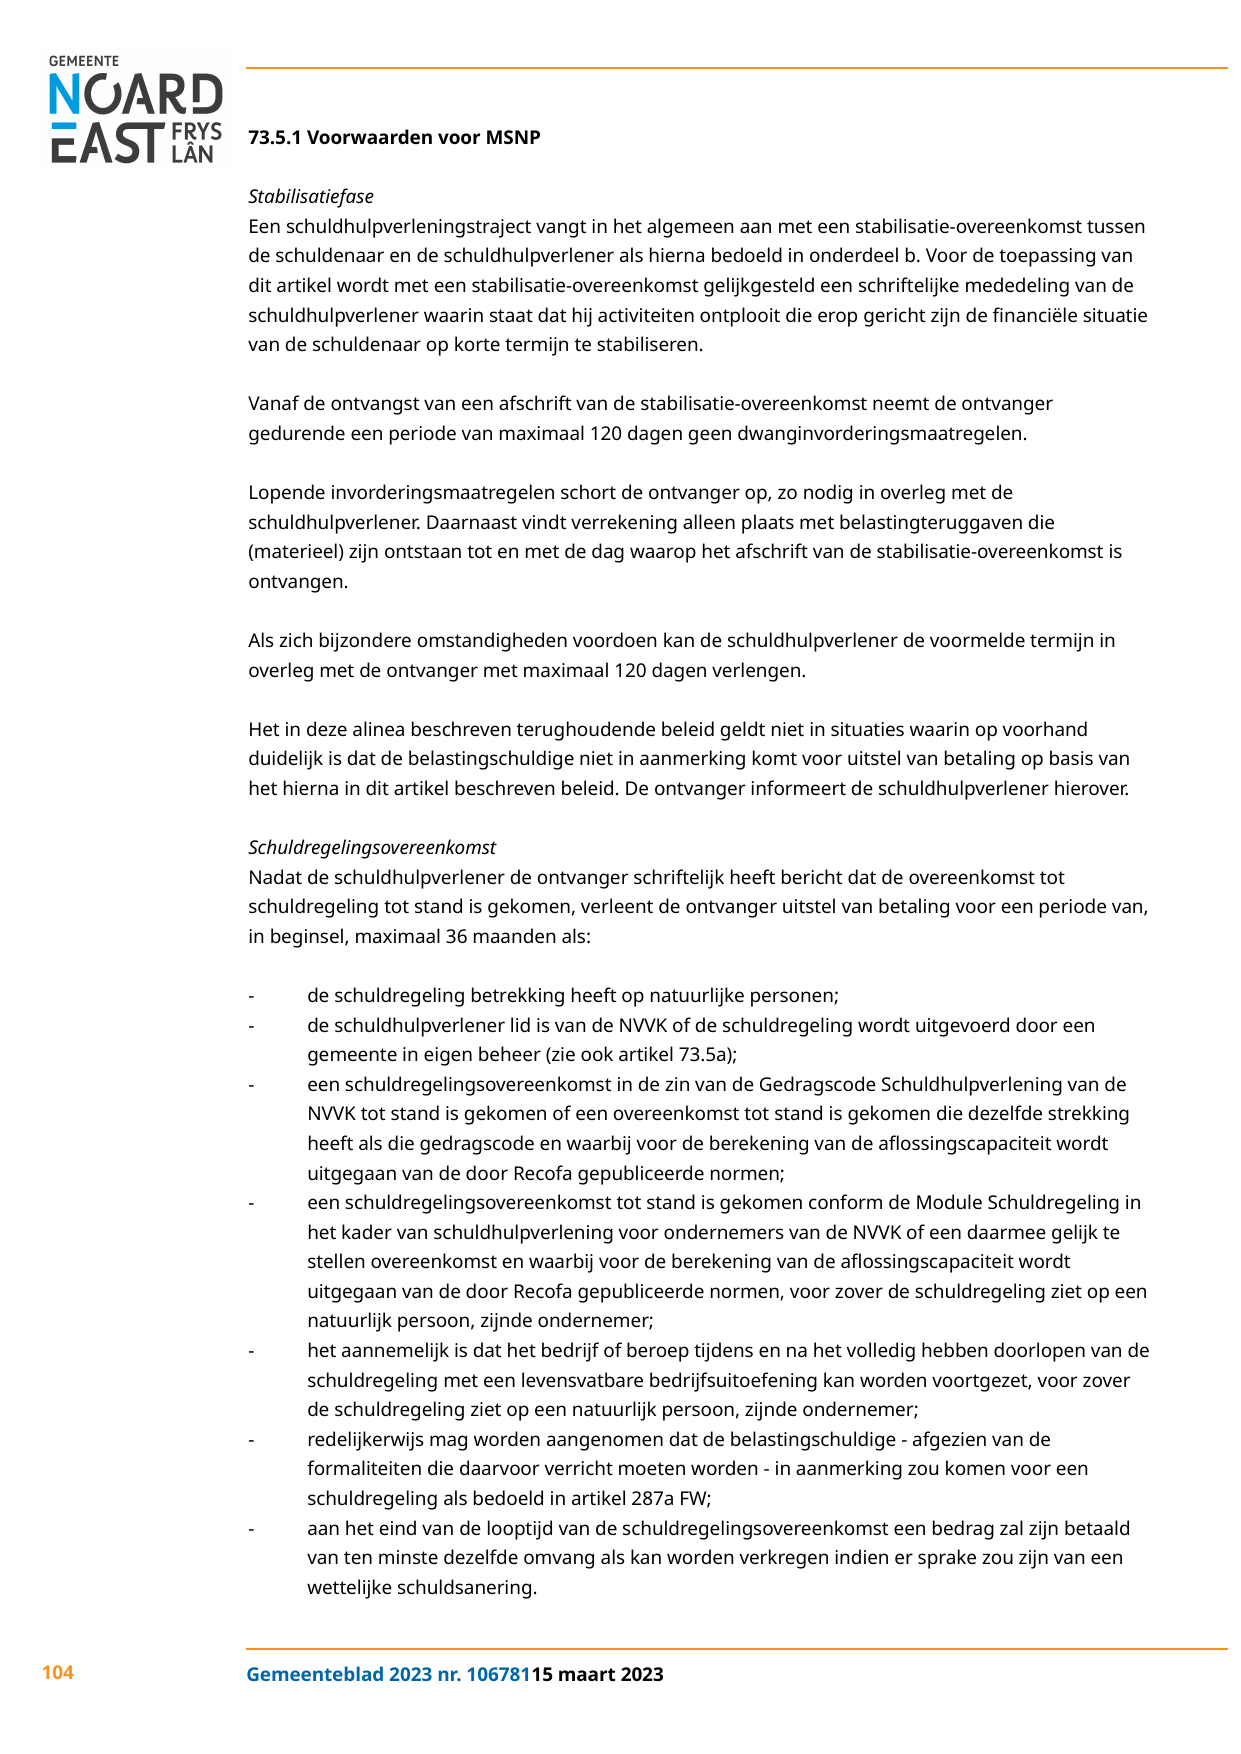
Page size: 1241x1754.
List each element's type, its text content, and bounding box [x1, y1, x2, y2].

text Stabilisatiefase [248, 183, 1152, 209]
text Lopende invorderingsmaatregelen schort de ontvanger op, zo nodig in overleg met de schuldhulpverlener. Daarnaast vindt verrekening alleen plaats met belastingteruggaven die (materieel) zijn ontstaan tot en met de dag waarop het afschrift van de stabilisatie-overeenkomst is ontvangen. [248, 479, 1152, 594]
list een schuldregelingsovereenkomst in de zin van de Gedragscode Schuldhulpverlening van de NVVK tot stand is gekomen of een overeenkomst tot stand is gekomen die dezelfde strekking heeft als die gedragscode en waarbij voor de berekening van de aflossingscapaciteit wordt uitgegaan van de door Recofa gepubliceerde normen; [248, 1071, 1152, 1186]
list redelijkerwijs mag worden aangenomen dat de belastingschuldige - afgezien van de formaliteiten die daarvoor verricht moeten worden - in aanmerking zou komen voor een schuldregeling als bedoeld in artikel 287a FW; [248, 1426, 1152, 1511]
list het aannemelijk is dat het bedrijf of beroep tijdens en na het volledig hebben doorlopen van de schuldregeling met een levensvatbare bedrijfsuitoefening kan worden voortgezet, voor zover de schuldregeling ziet op een natuurlijk persoon, zijnde ondernemer; [248, 1337, 1152, 1422]
picture [41, 47, 231, 172]
text Het in deze alinea beschreven terughoudende beleid geldt niet in situaties waarin op voorhand duidelijk is dat de belastingschuldige niet in aanmerking komt voor uitstel van betaling op basis van het hierna in dit artikel beschreven beleid. De ontvanger informeert de schuldhulpverlener hierover. [248, 716, 1152, 801]
text Als zich bijzondere omstandigheden voordoen kan de schuldhulpverlener de voormelde termijn in overleg met de ontvanger met maximaal 120 dagen verlengen. [248, 627, 1152, 683]
list aan het eind van de looptijd van de schuldregelingsovereenkomst een bedrag zal zijn betaald van ten minste dezelfde omvang als kan worden verkregen indien er sprake zou zijn van een wettelijke schuldsanering. [248, 1515, 1152, 1600]
text Nadat de schuldhulpverlener de ontvanger schriftelijk heeft bericht dat de overeenkomst tot schuldregeling tot stand is gekomen, verleent de ontvanger uitstel van betaling voor een periode van, in beginsel, maximaal 36 maanden als: [248, 864, 1152, 949]
text Een schuldhulpverleningstraject vangt in het algemeen aan met een stabilisatie-overeenkomst tussen de schuldenaar en de schuldhulpverlener als hierna bedoeld in onderdeel b. Voor de toepassing van dit artikel wordt met een stabilisatie-overeenkomst gelijkgesteld een schriftelijke mededeling van de schuldhulpverlener waarin staat dat hij activiteiten ontplooit die erop gericht zijn de financiële situatie van de schuldenaar op korte termijn te stabiliseren. [248, 213, 1152, 357]
list een schuldregelingsovereenkomst tot stand is gekomen conform de Module Schuldregeling in het kader van schuldhulpverlening voor ondernemers van de NVVK of een daarmee gelijk te stellen overeenkomst en waarbij voor de berekening van de aflossingscapaciteit wordt uitgegaan van de door Recofa gepubliceerde normen, voor zover de schuldregeling ziet op een natuurlijk persoon, zijnde ondernemer; [248, 1189, 1152, 1333]
text Vanaf de ontvangst van een afschrift van de stabilisatie-overeenkomst neemt de ontvanger gedurende een periode van maximaal 120 dagen geen dwanginvorderingsmaatregelen. [248, 391, 1152, 446]
text 73.5.1 Voorwaarden voor MSNP [248, 124, 1152, 150]
text Schuldregelingsovereenkomst [248, 834, 1152, 860]
list de schuldregeling betrekking heeft op natuurlijke personen; [248, 982, 1152, 1008]
list de schuldhulpverlener lid is van de NVVK of de schuldregeling wordt uitgevoerd door een gemeente in eigen beheer (zie ook artikel 73.5a); [248, 1012, 1152, 1067]
